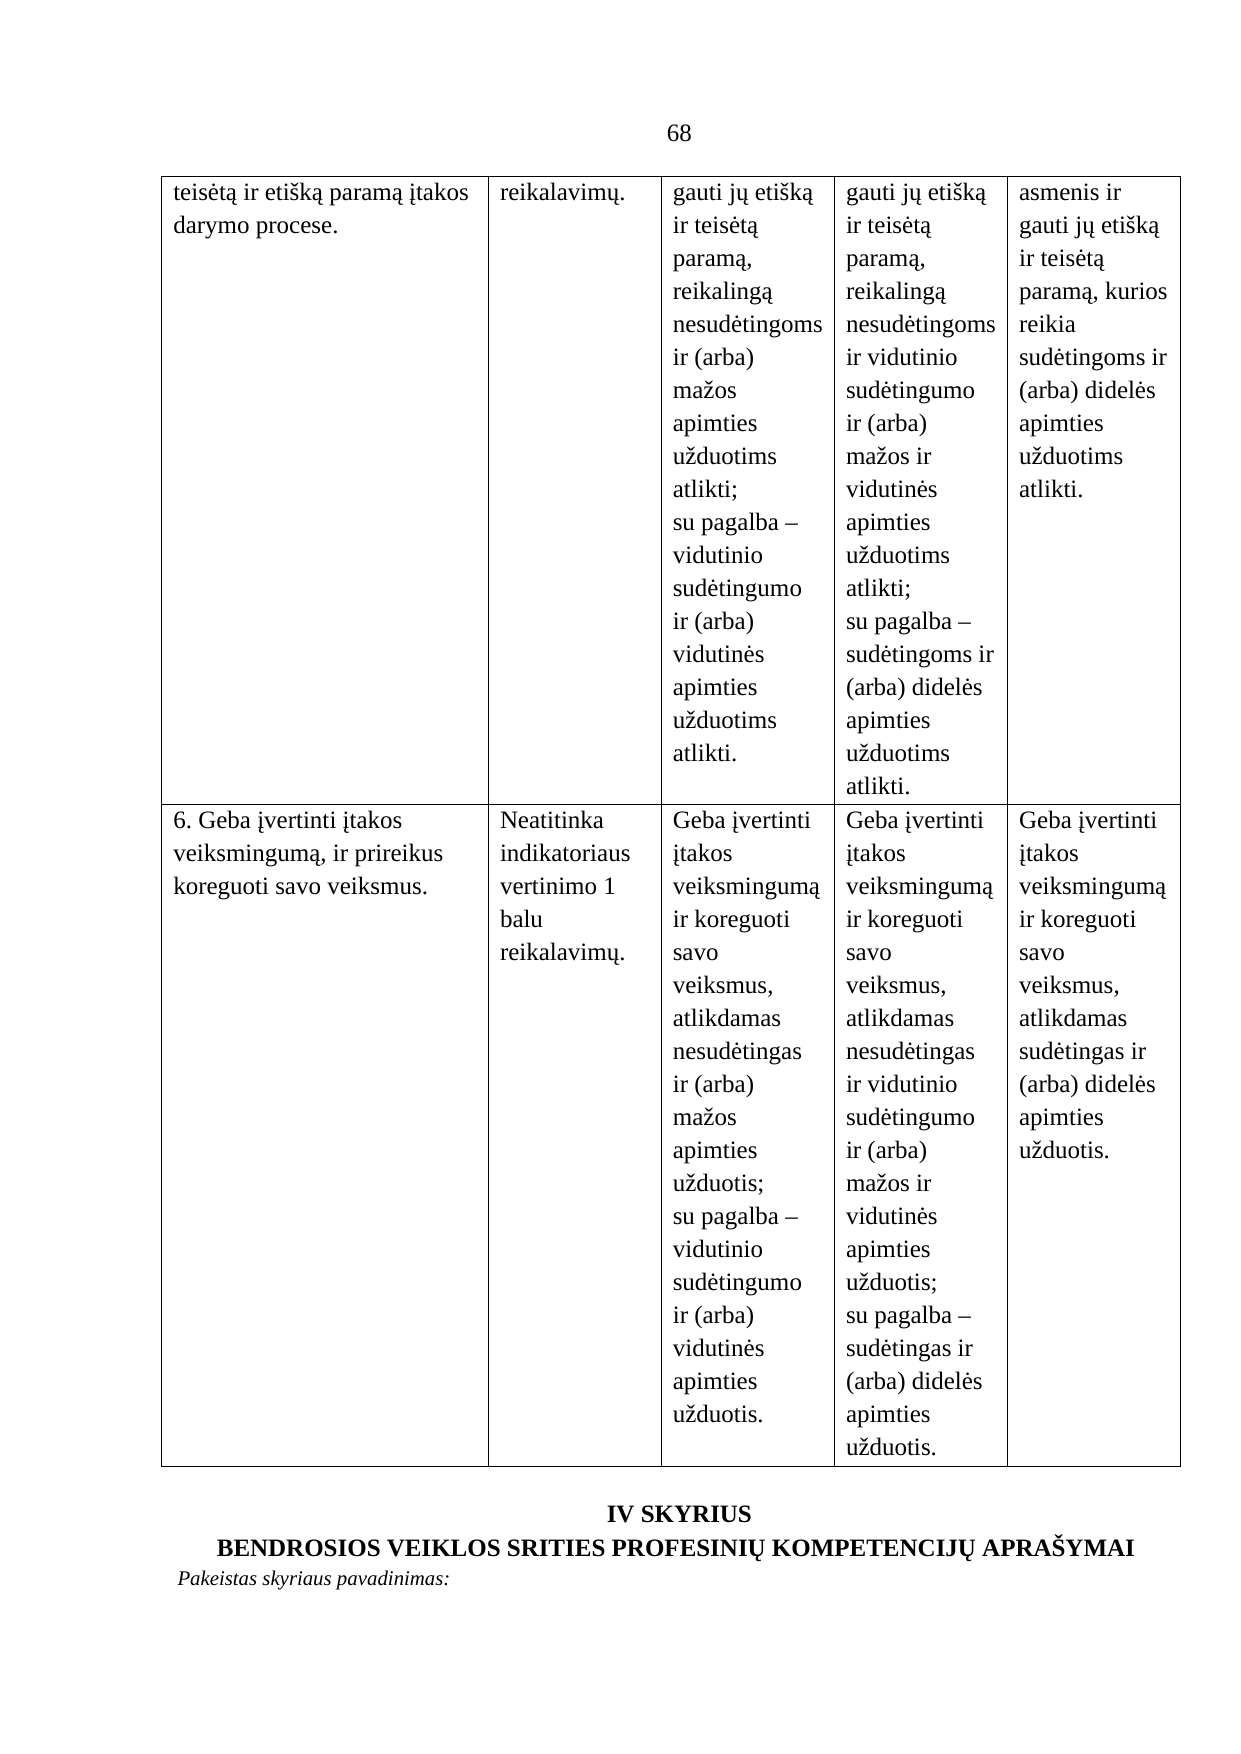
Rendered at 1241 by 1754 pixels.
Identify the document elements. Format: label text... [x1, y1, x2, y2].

table_cell gauti jų etišką ir teisėtą paramą, reikalingą nesudėtingoms ir vidutinio sudėtingumo ir (arba) mažos ir vidutinės apimties užduotims atlikti; su pagalba – sudėtingoms ir (arba) didelės apimties užduotims atlikti. [835, 177, 1007, 804]
table_cell Geba įvertinti įtakos veiksmingumą ir koreguoti savo veiksmus, atlikdamas sudėtingas ir (arba) didelės apimties užduotis. [1008, 805, 1180, 1466]
text IV SKYRIUS [177, 1499, 1181, 1528]
table_cell gauti jų etišką ir teisėtą paramą, reikalingą nesudėtingoms ir (arba) mažos apimties užduotims atlikti; su pagalba – vidutinio sudėtingumo ir (arba) vidutinės apimties užduotims atlikti. [662, 177, 834, 804]
table_cell Geba įvertinti įtakos veiksmingumą ir koreguoti savo veiksmus, atlikdamas nesudėtingas ir vidutinio sudėtingumo ir (arba) mažos ir vidutinės apimties užduotis; su pagalba – sudėtingas ir (arba) didelės apimties užduotis. [835, 805, 1007, 1466]
table_cell 6. Geba įvertinti įtakos veiksmingumą, ir prireikus koreguoti savo veiksmus. [162, 805, 488, 1466]
table_cell reikalavimų. [489, 177, 661, 804]
table_cell Geba įvertinti įtakos veiksmingumą ir koreguoti savo veiksmus, atlikdamas nesudėtingas ir (arba) mažos apimties užduotis; su pagalba – vidutinio sudėtingumo ir (arba) vidutinės apimties užduotis. [662, 805, 834, 1466]
table_cell Neatitinka indikatoriaus vertinimo 1 balu reikalavimų. [489, 805, 661, 1466]
text BENDROSIOS VEIKLOS SRITIES PROFESINIŲ KOMPETENCIJŲ APRAŠYMAI [177, 1533, 1181, 1561]
table_cell teisėtą ir etišką paramą įtakos darymo procese. [162, 177, 488, 804]
table_cell asmenis ir gauti jų etišką ir teisėtą paramą, kurios reikia sudėtingoms ir (arba) didelės apimties užduotims atlikti. [1008, 177, 1180, 804]
text Pakeistas skyriaus pavadinimas: [177, 1566, 1181, 1590]
